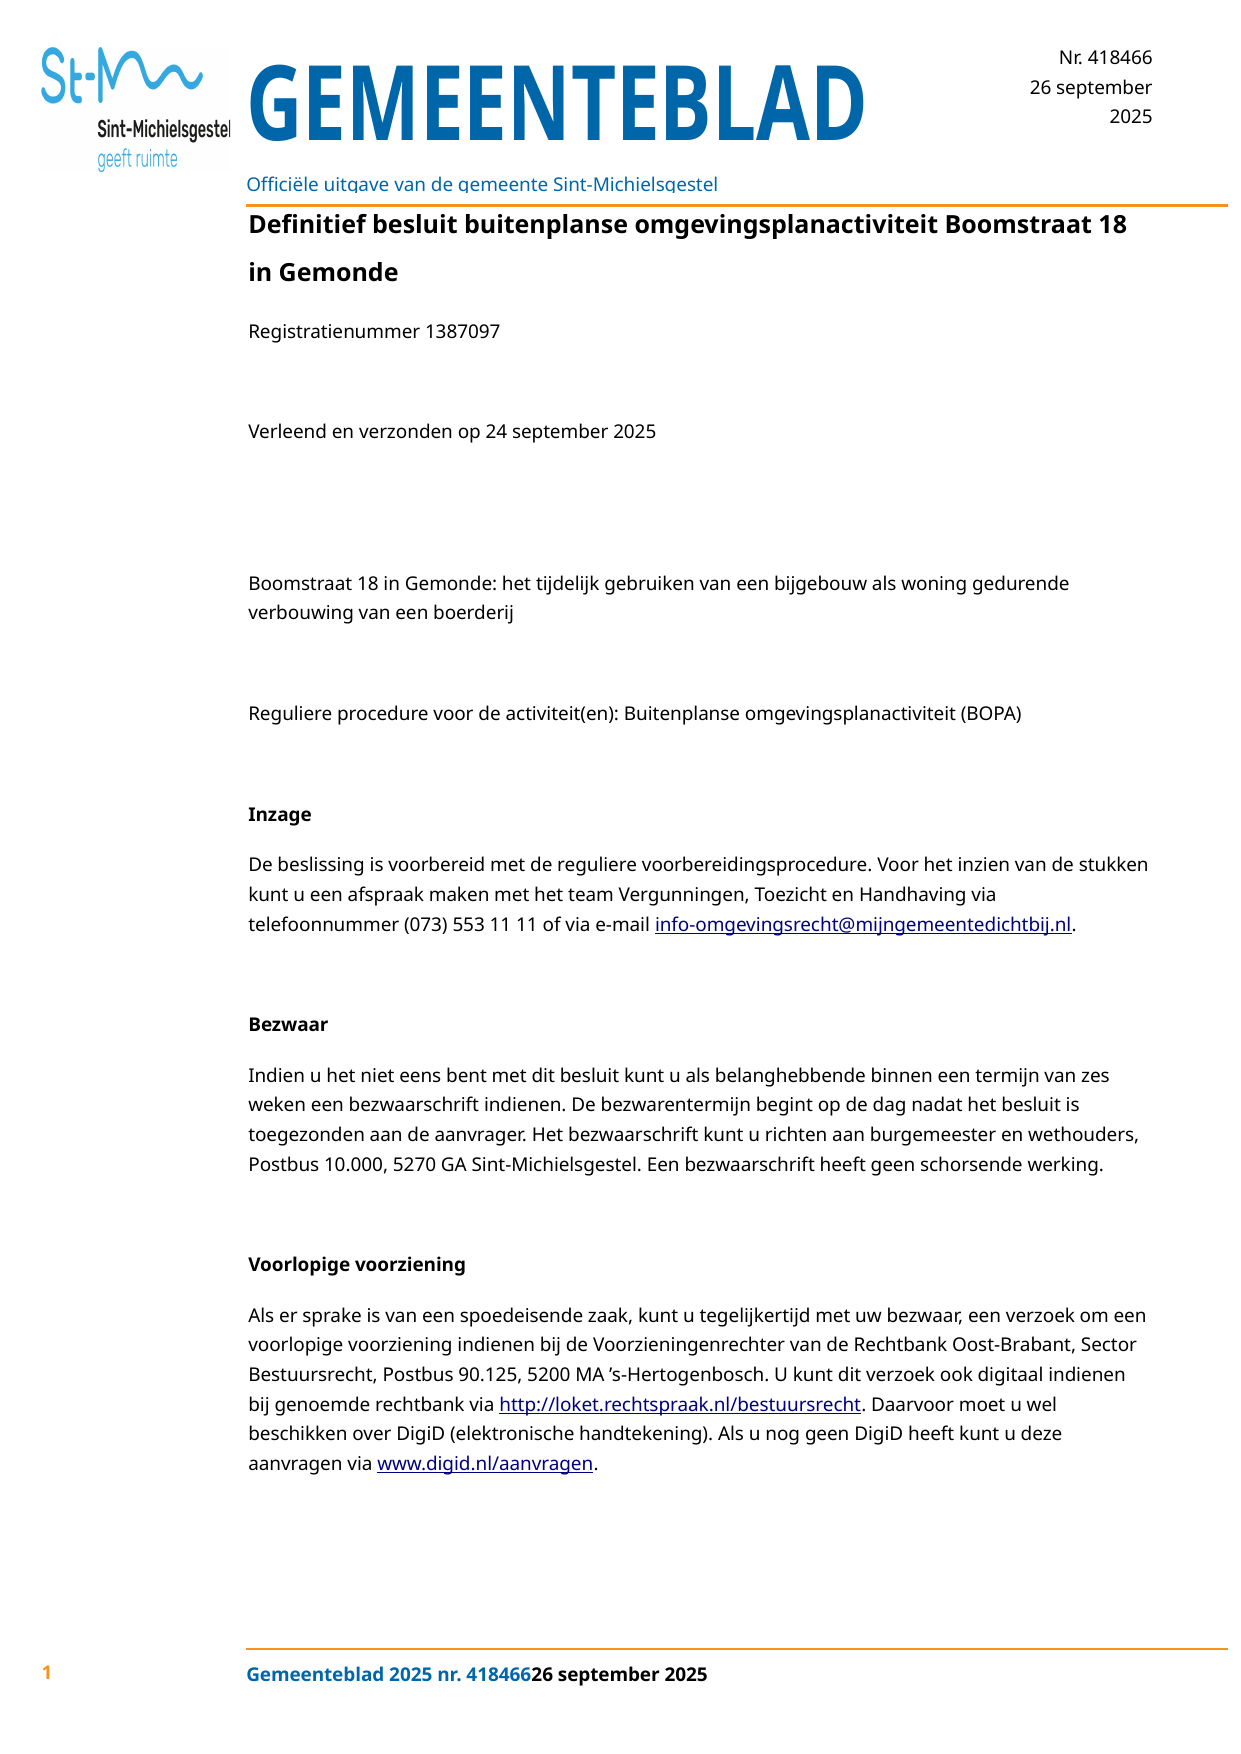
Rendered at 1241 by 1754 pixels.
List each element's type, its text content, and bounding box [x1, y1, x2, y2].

text Als er sprake is van een spoedeisende zaak, kunt u tegelijkertijd met uw bezwaar, een verzoek om een voorlopige voorziening indienen bij de Voorzieningenrechter van de Rechtbank Oost-Brabant, Sector Bestuursrecht, Postbus 90.125, 5200 MA ’s-Hertogenbosch. U kunt dit verzoek ook digitaal indienen bij genoemde rechtbank via http://loket.rechtspraak.nl/bestuursrecht. Daarvoor moet u wel beschikken over DigiD (elektronische handtekening). Als u nog geen DigiD heeft kunt u deze aanvragen via www.digid.nl/aanvragen. [248, 1302, 1152, 1476]
text Inzage [248, 801, 1152, 827]
text Indien u het niet eens bent met dit besluit kunt u als belanghebbende binnen een termijn van zes weken een bezwaarschrift indienen. De bezwarentermijn begint op de dag nadat het besluit is toegezonden aan de aanvrager. Het bezwaarschrift kunt u richten aan burgemeester en wethouders, Postbus 10.000, 5270 GA Sint-Michielsgestel. Een bezwaarschrift heeft geen schorsende werking. [248, 1062, 1152, 1177]
text Definitief besluit buitenplanse omgevingsplanactiviteit Boomstraat 18 in Gemonde [248, 207, 1152, 288]
text Reguliere procedure voor de activiteit(en): Buitenplanse omgevingsplanactiviteit (BOPA) [248, 700, 1152, 726]
picture [41, 47, 231, 172]
text Voorlopige voorziening [248, 1252, 1152, 1277]
text Verleend en verzonden op 24 september 2025 [248, 419, 1152, 444]
text Boomstraat 18 in Gemonde: het tijdelijk gebruiken van een bijgebouw als woning gedurende verbouwing van een boerderij [248, 570, 1152, 625]
text Bezwaar [248, 1012, 1152, 1037]
text De beslissing is voorbereid met de reguliere voorbereidingsprocedure. Voor het inzien van de stukken kunt u een afspraak maken met het team Vergunningen, Toezicht en Handhaving via telefoonnummer (073) 553 11 11 of via e-mail info-omgevingsrecht@mijngemeentedichtbij.nl. [248, 852, 1152, 937]
text Registratienummer 1387097 [248, 318, 1152, 344]
